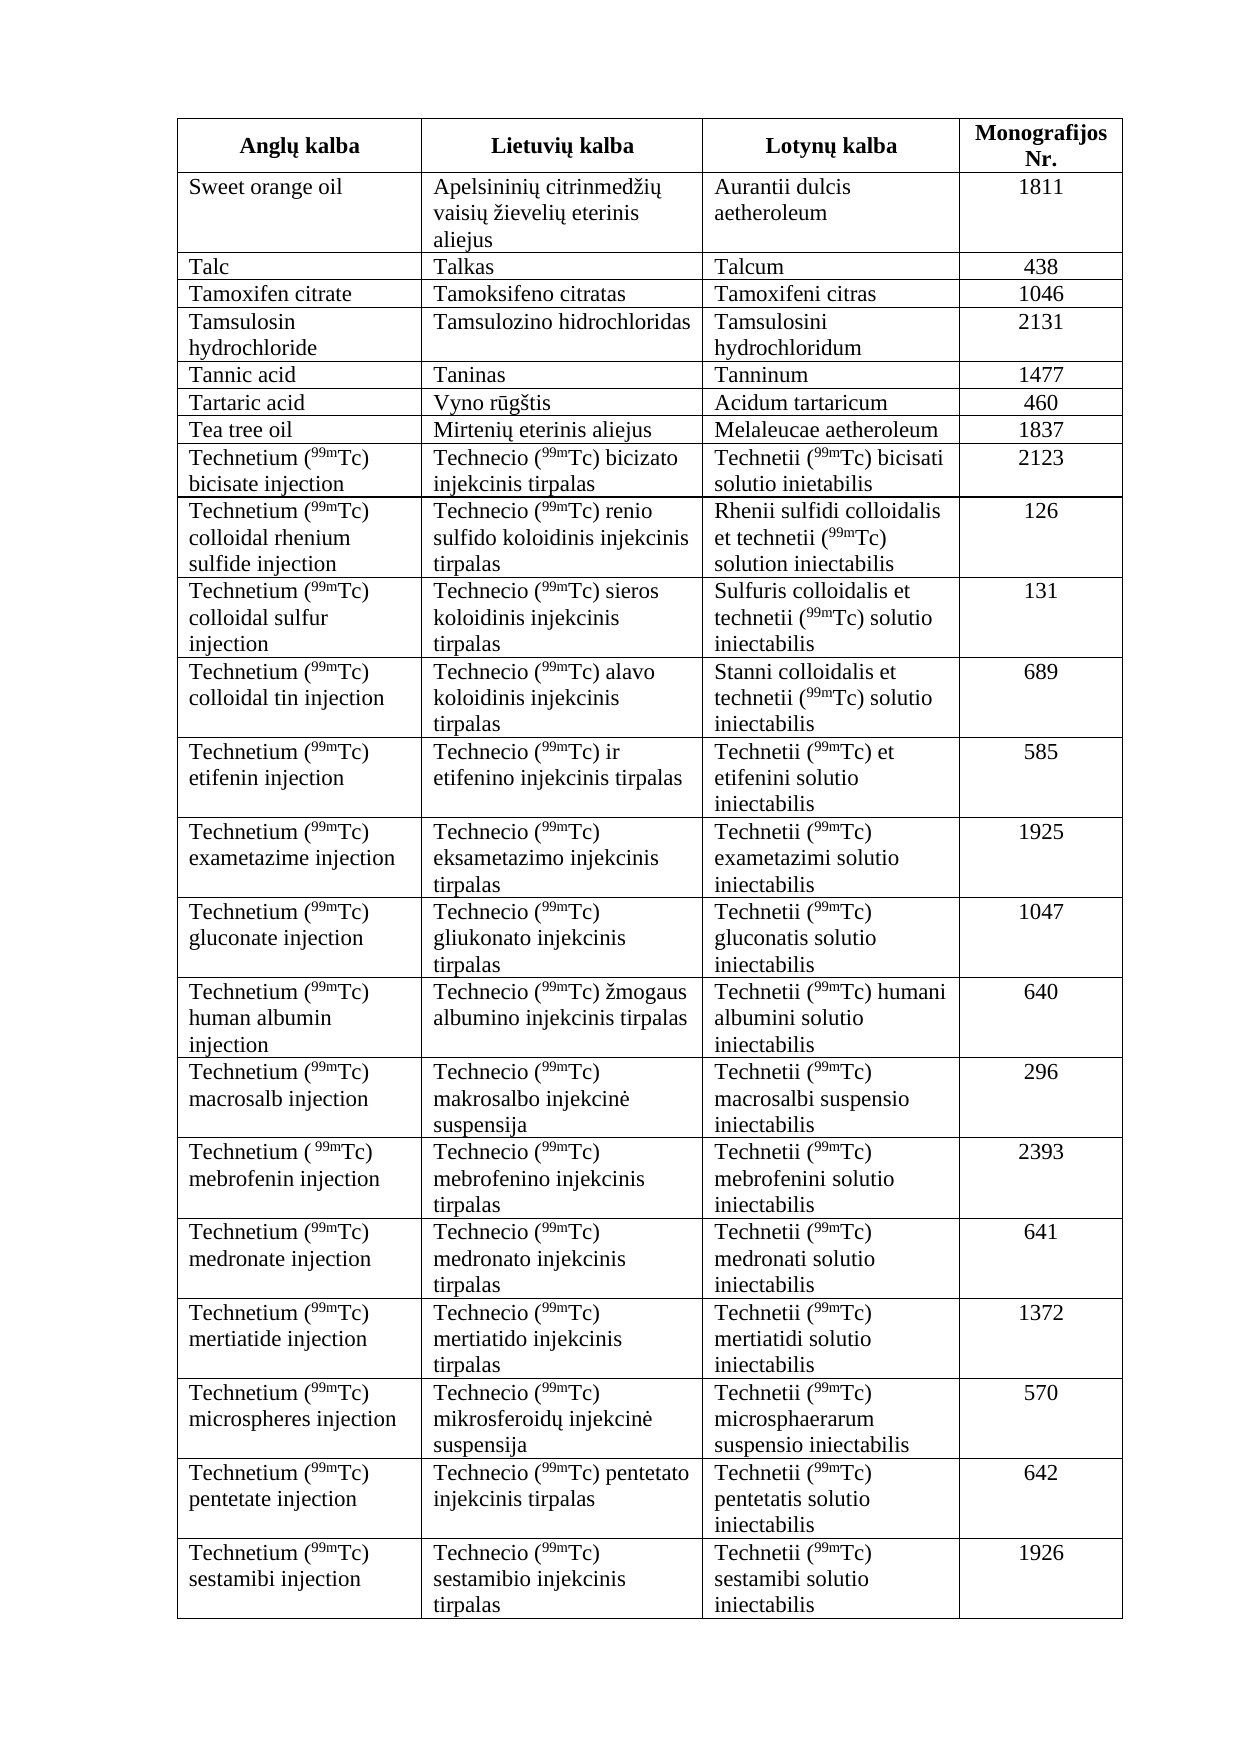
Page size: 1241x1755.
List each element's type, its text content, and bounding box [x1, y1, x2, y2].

table_cell Technetii (99mTc) bicisati solutio inietabilis [703, 444, 959, 496]
table_cell 641 [960, 1219, 1122, 1297]
table_cell Technetium (99mTc) gluconate injection [178, 898, 421, 977]
table_cell Melaleucae aetheroleum [703, 416, 959, 443]
table_cell Technetium (99mTc) macrosalb injection [178, 1058, 421, 1137]
table_cell Technetium (99mTc) colloidal tin injection [178, 658, 421, 737]
table_cell Technecio (99mTc) žmogaus albumino injekcinis tirpalas [422, 978, 702, 1057]
table_cell Technetium (99mTc) microspheres injection [178, 1379, 421, 1458]
table_cell 2123 [960, 444, 1122, 496]
table_cell 2131 [960, 308, 1122, 361]
table_cell Stanni colloidalis et technetii (99mTc) solutio iniectabilis [703, 658, 959, 737]
table_cell 1925 [960, 818, 1122, 897]
table_cell Apelsininių citrinmedžių vaisių žievelių eterinis aliejus [422, 173, 702, 252]
table_cell Technecio (99mTc) pentetato injekcinis tirpalas [422, 1459, 702, 1538]
table_cell 131 [960, 578, 1122, 657]
table_cell 2393 [960, 1138, 1122, 1217]
table_cell 1372 [960, 1299, 1122, 1378]
table_header Anglų kalba [178, 119, 421, 172]
table_cell Technetium (99mTc) mertiatide injection [178, 1299, 421, 1378]
table_cell Technecio (99mTc) mertiatido injekcinis tirpalas [422, 1299, 702, 1378]
table_cell Tamsulosini hydrochloridum [703, 308, 959, 361]
table_cell 296 [960, 1058, 1122, 1137]
table_cell Technetium (99mTc) medronate injection [178, 1219, 421, 1297]
table_cell 1046 [960, 280, 1122, 307]
table_cell Aurantii dulcis aetheroleum [703, 173, 959, 252]
table_cell Tanninum [703, 362, 959, 388]
table_cell Technecio (99mTc) ir etifenino injekcinis tirpalas [422, 738, 702, 817]
table_cell Technetium (99mTc) colloidal rhenium sulfide injection [178, 498, 421, 577]
table_cell Technetii (99mTc) macrosalbi suspensio iniectabilis [703, 1058, 959, 1137]
table_cell 126 [960, 498, 1122, 577]
table_cell Technetii (99mTc) gluconatis solutio iniectabilis [703, 898, 959, 977]
table_cell Technetii (99mTc) humani albumini solutio iniectabilis [703, 978, 959, 1057]
table_cell Technecio (99mTc) medronato injekcinis tirpalas [422, 1219, 702, 1297]
table_cell Technetii (99mTc) medronati solutio iniectabilis [703, 1219, 959, 1297]
table_cell Technetii (99mTc) mebrofenini solutio iniectabilis [703, 1138, 959, 1217]
table_cell Acidum tartaricum [703, 389, 959, 415]
table_cell Technetii (99mTc) exametazimi solutio iniectabilis [703, 818, 959, 897]
table_cell Technecio (99mTc) gliukonato injekcinis tirpalas [422, 898, 702, 977]
table_cell 1837 [960, 416, 1122, 443]
table_cell Technecio (99mTc) alavo koloidinis injekcinis tirpalas [422, 658, 702, 737]
table_cell Technetium (99mTc) human albumin injection [178, 978, 421, 1057]
table_cell 585 [960, 738, 1122, 817]
table_cell Technetium (99mTc) etifenin injection [178, 738, 421, 817]
table_cell Technecio (99mTc) mikrosferoidų injekcinė suspensija [422, 1379, 702, 1458]
table_cell 438 [960, 253, 1122, 279]
table_cell Tartaric acid [178, 389, 421, 415]
table_cell Tamoxifeni citras [703, 280, 959, 307]
table_cell 460 [960, 389, 1122, 415]
table_cell Technecio (99mTc) sieros koloidinis injekcinis tirpalas [422, 578, 702, 657]
table_cell 642 [960, 1459, 1122, 1538]
table_cell Tea tree oil [178, 416, 421, 443]
table_cell Technetii (99mTc) pentetatis solutio iniectabilis [703, 1459, 959, 1538]
table_header Lietuvių kalba [422, 119, 702, 172]
table_cell 1047 [960, 898, 1122, 977]
table_header Monografijos Nr. [960, 119, 1122, 172]
table_cell Talc [178, 253, 421, 279]
table_cell 570 [960, 1379, 1122, 1458]
table_cell Tamsulosin hydrochloride [178, 308, 421, 361]
table_cell Taninas [422, 362, 702, 388]
table_cell Talcum [703, 253, 959, 279]
table_cell Tamoksifeno citratas [422, 280, 702, 307]
table_cell Talkas [422, 253, 702, 279]
table_cell Technecio (99mTc) mebrofenino injekcinis tirpalas [422, 1138, 702, 1217]
table_cell Tamoxifen citrate [178, 280, 421, 307]
table_cell Sweet orange oil [178, 173, 421, 252]
table_cell Sulfuris colloidalis et technetii (99mTc) solutio iniectabilis [703, 578, 959, 657]
table_cell Technetii (99mTc) microsphaerarum suspensio iniectabilis [703, 1379, 959, 1458]
table_cell Technecio (99mTc) sestamibio injekcinis tirpalas [422, 1539, 702, 1618]
table_cell Tamsulozino hidrochloridas [422, 308, 702, 361]
table_cell Technetii (99mTc) mertiatidi solutio iniectabilis [703, 1299, 959, 1378]
table_cell 1926 [960, 1539, 1122, 1618]
table_cell Technecio (99mTc) makrosalbo injekcinė suspensija [422, 1058, 702, 1137]
table_cell Technecio (99mTc) eksametazimo injekcinis tirpalas [422, 818, 702, 897]
table_cell Technetium (99mTc) pentetate injection [178, 1459, 421, 1538]
table_cell Technetii (99mTc) et etifenini solutio iniectabilis [703, 738, 959, 817]
table_cell 640 [960, 978, 1122, 1057]
table_cell Technetium ( 99mTc) mebrofenin injection [178, 1138, 421, 1217]
table_cell Technetium (99mTc) bicisate injection [178, 444, 421, 496]
table_cell Technecio (99mTc) renio sulfido koloidinis injekcinis tirpalas [422, 498, 702, 577]
table_cell Vyno rūgštis [422, 389, 702, 415]
table_cell Technetium (99mTc) colloidal sulfur injection [178, 578, 421, 657]
table_cell Mirtenių eterinis aliejus [422, 416, 702, 443]
table_cell 1477 [960, 362, 1122, 388]
table_cell 1811 [960, 173, 1122, 252]
table_cell Technetium (99mTc) exametazime injection [178, 818, 421, 897]
table_header Lotynų kalba [703, 119, 959, 172]
table_cell 689 [960, 658, 1122, 737]
table_cell Tannic acid [178, 362, 421, 388]
table_cell Technetium (99mTc) sestamibi injection [178, 1539, 421, 1618]
table_cell Rhenii sulfidi colloidalis et technetii (99mTc) solution iniectabilis [703, 498, 959, 577]
table_cell Technetii (99mTc) sestamibi solutio iniectabilis [703, 1539, 959, 1618]
table_cell Technecio (99mTc) bicizato injekcinis tirpalas [422, 444, 702, 496]
